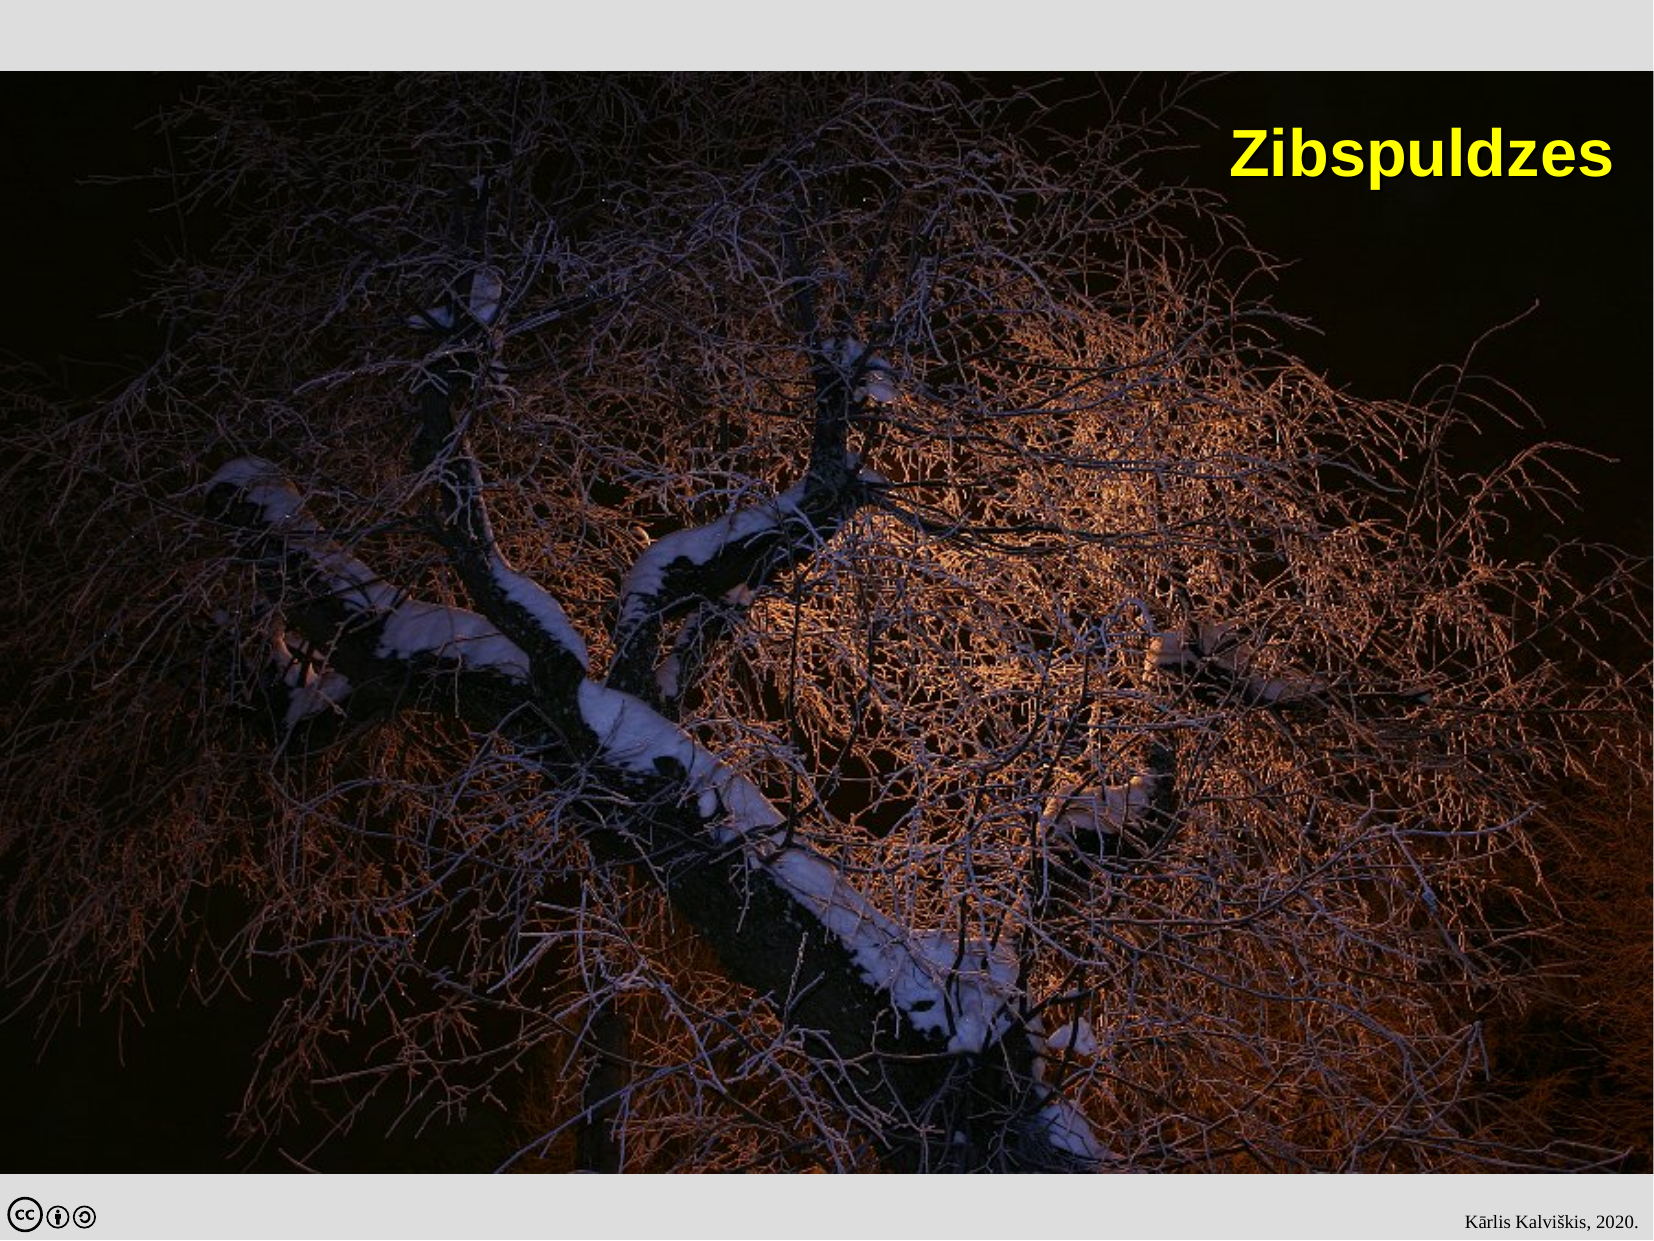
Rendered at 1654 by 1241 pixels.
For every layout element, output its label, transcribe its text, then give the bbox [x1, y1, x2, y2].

picture [0, 71, 1654, 1174]
title Zibspuldzes [42, 49, 1615, 257]
